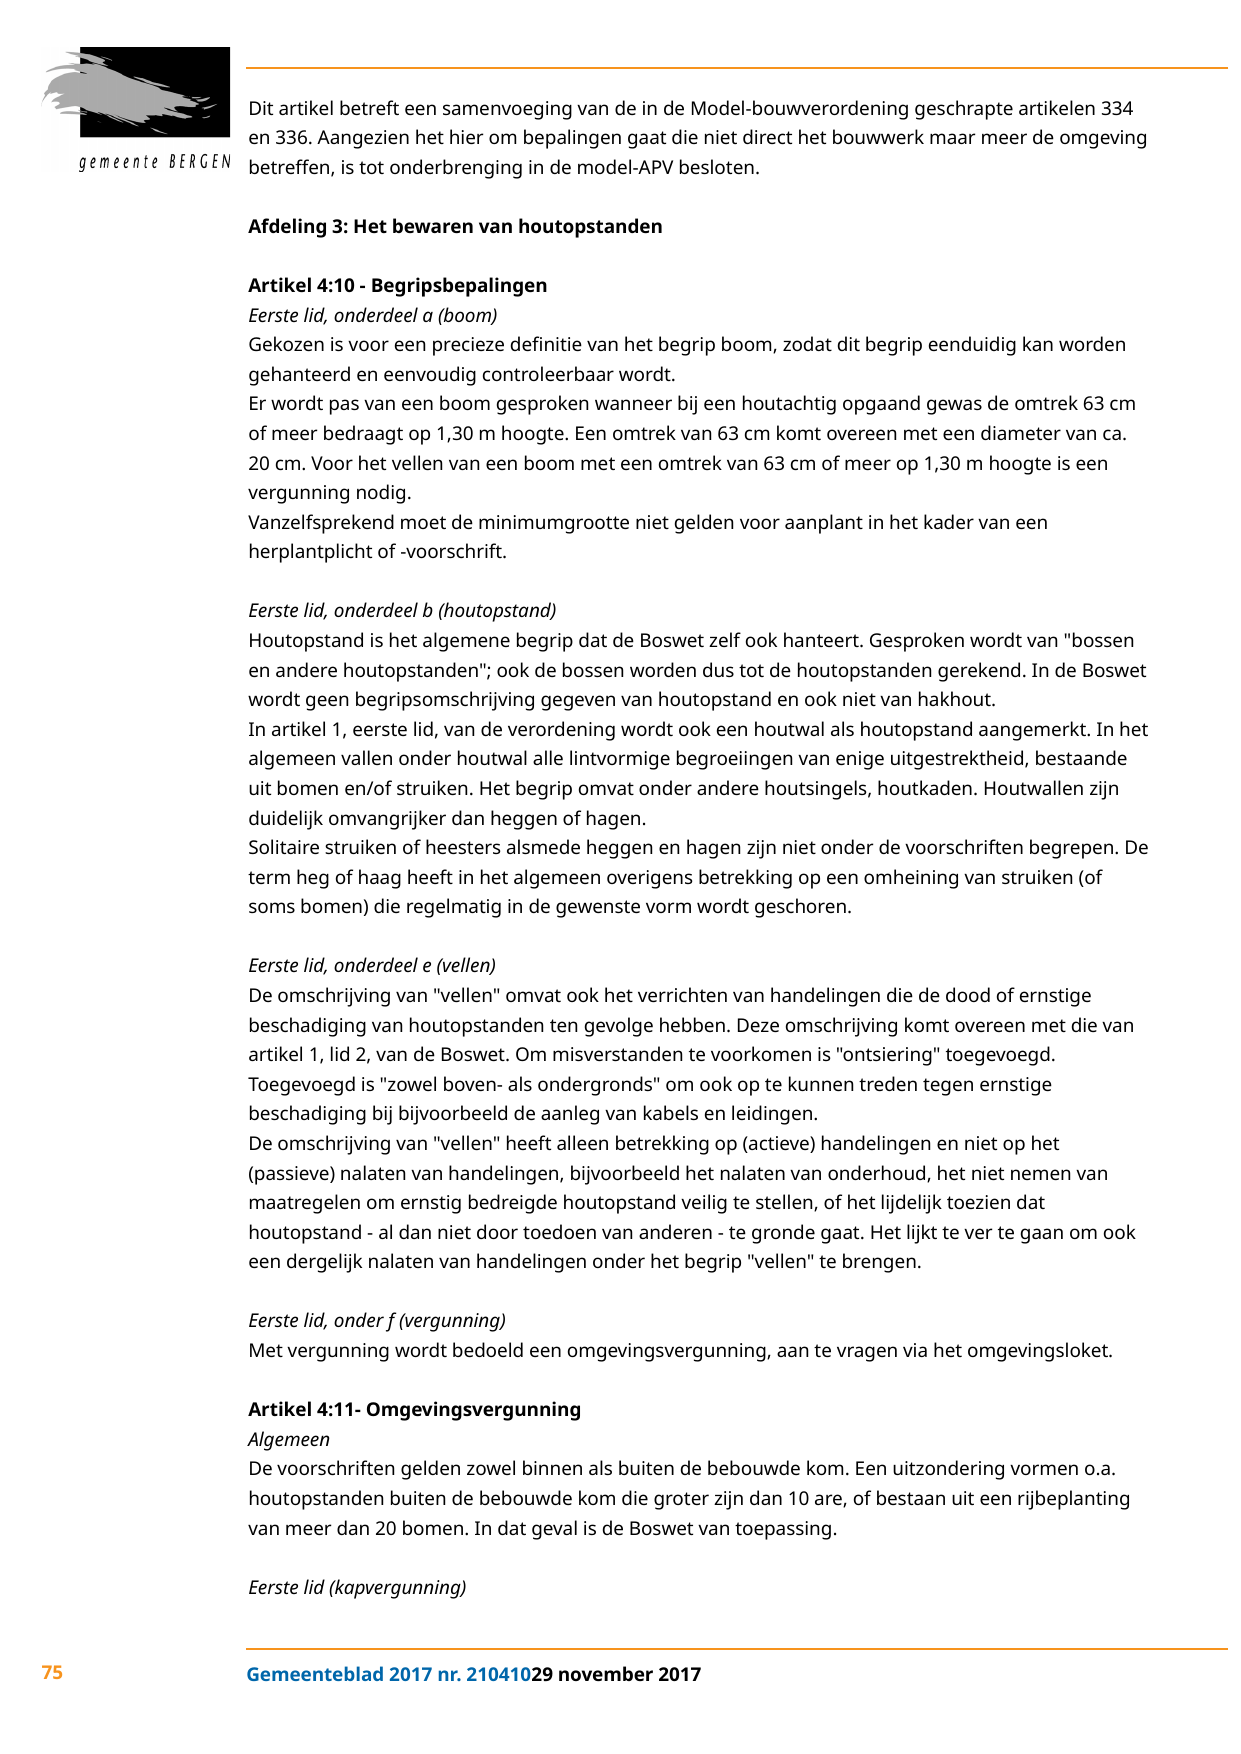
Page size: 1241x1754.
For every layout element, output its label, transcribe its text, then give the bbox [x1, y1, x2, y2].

text Afdeling 3: Het bewaren van houtopstanden [248, 213, 1152, 239]
text Eerste lid, onderdeel b (houtopstand) [248, 598, 1152, 623]
text Vanzelfsprekend moet de minimumgrootte niet gelden voor aanplant in het kader van een herplantplicht of -voorschrift. [248, 509, 1152, 564]
picture [41, 47, 231, 172]
text Toegevoegd is "zowel boven- als ondergronds" om ook op te kunnen treden tegen ernstige beschadiging bij bijvoorbeeld de aanleg van kabels en leidingen. [248, 1071, 1152, 1126]
text In artikel 1, eerste lid, van de verordening wordt ook een houtwal als houtopstand aangemerkt. In het algemeen vallen onder houtwal alle lintvormige begroeiingen van enige uitgestrektheid, bestaande uit bomen en/of struiken. Het begrip omvat onder andere houtsingels, houtkaden. Houtwallen zijn duidelijk omvangrijker dan heggen of hagen. [248, 716, 1152, 831]
text Eerste lid, onderdeel a (boom) [248, 302, 1152, 328]
text Gekozen is voor een precieze definitie van het begrip boom, zodat dit begrip eenduidig kan worden gehanteerd en eenvoudig controleerbaar wordt. [248, 331, 1152, 387]
text Dit artikel betreft een samenvoeging van de in de Model-bouwverordening geschrapte artikelen 334 en 336. Aangezien het hier om bepalingen gaat die niet direct het bouwwerk maar meer de omgeving betreffen, is tot onderbrenging in de model-APV besloten. [248, 95, 1152, 180]
text Met vergunning wordt bedoeld een omgevingsvergunning, aan te vragen via het omgevingsloket. [248, 1337, 1152, 1363]
text Artikel 4:11- Omgevingsvergunning [248, 1396, 1152, 1422]
text Eerste lid (kapvergunning) [248, 1574, 1152, 1600]
text Solitaire struiken of heesters alsmede heggen en hagen zijn niet onder de voorschriften begrepen. De term heg of haag heeft in het algemeen overigens betrekking op een omheining van struiken (of soms bomen) die regelmatig in de gewenste vorm wordt geschoren. [248, 834, 1152, 919]
text De voorschriften gelden zowel binnen als buiten de bebouwde kom. Een uitzondering vormen o.a. houtopstanden buiten de bebouwde kom die groter zijn dan 10 are, of bestaan uit een rijbeplanting van meer dan 20 bomen. In dat geval is de Boswet van toepassing. [248, 1456, 1152, 1541]
text Er wordt pas van een boom gesproken wanneer bij een houtachtig opgaand gewas de omtrek 63 cm of meer bedraagt op 1,30 m hoogte. Een omtrek van 63 cm komt overeen met een diameter van ca. 20 cm. Voor het vellen van een boom met een omtrek van 63 cm of meer op 1,30 m hoogte is een vergunning nodig. [248, 391, 1152, 505]
text Algemeen [248, 1426, 1152, 1452]
text Eerste lid, onder f (vergunning) [248, 1308, 1152, 1333]
text Artikel 4:10 - Begripsbepalingen [248, 272, 1152, 298]
text De omschrijving van "vellen" heeft alleen betrekking op (actieve) handelingen en niet op het (passieve) nalaten van handelingen, bijvoorbeeld het nalaten van onderhoud, het niet nemen van maatregelen om ernstig bedreigde houtopstand veilig te stellen, of het lijdelijk toezien dat houtopstand - al dan niet door toedoen van anderen - te gronde gaat. Het lijkt te ver te gaan om ook een dergelijk nalaten van handelingen onder het begrip "vellen" te brengen. [248, 1130, 1152, 1274]
text Houtopstand is het algemene begrip dat de Boswet zelf ook hanteert. Gesproken wordt van "bossen en andere houtopstanden"; ook de bossen worden dus tot de houtopstanden gerekend. In de Boswet wordt geen begripsomschrijving gegeven van houtopstand en ook niet van hakhout. [248, 627, 1152, 712]
text De omschrijving van "vellen" omvat ook het verrichten van handelingen die de dood of ernstige beschadiging van houtopstanden ten gevolge hebben. Deze omschrijving komt overeen met die van artikel 1, lid 2, van de Boswet. Om misverstanden te voorkomen is "ontsiering" toegevoegd. [248, 982, 1152, 1067]
text Eerste lid, onderdeel e (vellen) [248, 953, 1152, 978]
